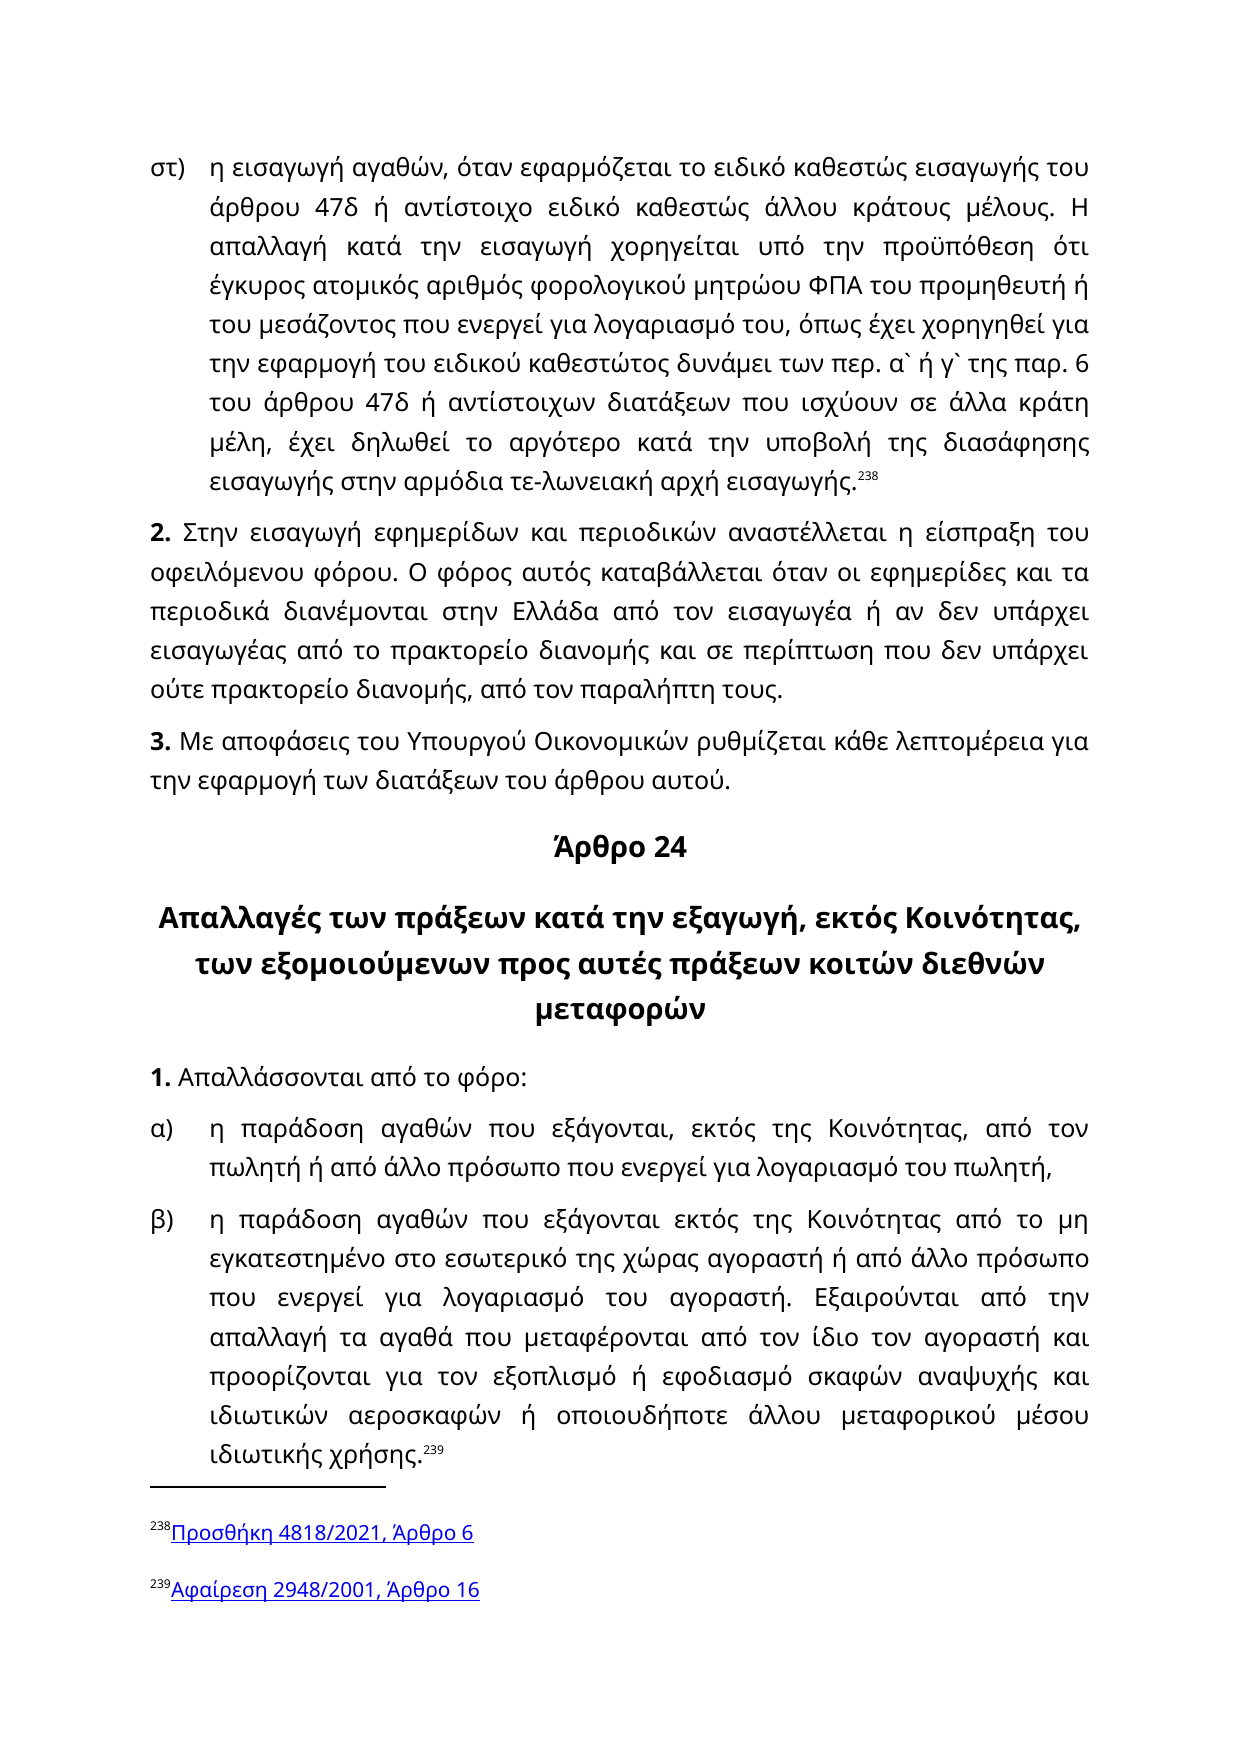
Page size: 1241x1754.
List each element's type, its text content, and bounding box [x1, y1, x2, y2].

subtitle Απαλλαγές των πράξεων κατά την εξαγωγή, εκτός Κοινότητας, των εξομοιούμενων προς αυτές πράξεων κοιτών διεθνών μεταφορών [150, 897, 1090, 1028]
text Αφαίρεση 2948/2001, Άρθρο 16 [150, 1576, 1090, 1604]
list β) η παράδοση αγαθών που εξάγονται εκτός της Κοινότητας από το μη εγκατεστημένο στο εσωτερικό της χώρας αγοραστή ή από άλλο πρόσωπο που ενεργεί για λογαριασμό του αγοραστή. Εξαιρούνται από την απαλλαγή τα αγαθά που μεταφέρονται από τον ίδιο τον αγοραστή και προορίζονται για τον εξοπλισμό ή εφοδιασμό σκαφών αναψυχής και ιδιωτικών αεροσκαφών ή οποιουδήποτε άλλου μεταφορικού μέσου ιδιωτικής χρήσης. [150, 1202, 1090, 1471]
text 2. Στην εισαγωγή εφημερίδων και περιοδικών αναστέλλεται η είσπραξη του οφειλόμενου φόρου. Ο φόρος αυτός καταβάλλεται όταν οι εφημερίδες και τα περιοδικά διανέμονται στην Ελλάδα από τον εισαγωγέα ή αν δεν υπάρχει εισαγωγέας από το πρακτορείο διανομής και σε περίπτωση που δεν υπάρχει ούτε πρακτορείο διανομής, από τον παραλήπτη τους. [150, 515, 1090, 706]
list στ) η εισαγωγή αγαθών, όταν εφαρμόζεται το ειδικό καθεστώς εισαγωγής του άρθρου 47δ ή αντίστοιχο ειδικό καθεστώς άλλου κράτους μέλους. Η απαλλαγή κατά την εισαγωγή χορηγείται υπό την προϋπόθεση ότι έγκυρος ατομικός αριθμός φορολογικού μητρώου ΦΠΑ του προμηθευτή ή του μεσάζοντος που ενεργεί για λογαριασμό του, όπως έχει χορηγηθεί για την εφαρμογή του ειδικού καθεστώτος δυνάμει των περ. α` ή γ` της παρ. 6 του άρθρου 47δ ή αντίστοιχων διατάξεων που ισχύουν σε άλλα κράτη μέλη, έχει δηλωθεί το αργότερο κατά την υποβολή της διασάφησης εισαγωγής στην αρμόδια τε-λωνειακή αρχή εισαγωγής. [150, 150, 1090, 497]
text Προσθήκη 4818/2021, Άρθρο 6 [150, 1518, 1090, 1546]
text 3. Με αποφάσεις του Υπουργού Οικονομικών ρυθμίζεται κάθε λεπτομέρεια για την εφαρμογή των διατάξεων του άρθρου αυτού. [150, 723, 1090, 797]
text 1. Απαλλάσσονται από το φόρο: [150, 1059, 1090, 1093]
subtitle Άρθρο 24 [150, 827, 1090, 866]
list α) η παράδοση αγαθών που εξάγονται, εκτός της Κοινότητας, από τον πωλητή ή από άλλο πρόσωπο που ενεργεί για λογαριασμό του πωλητή, [150, 1111, 1090, 1184]
